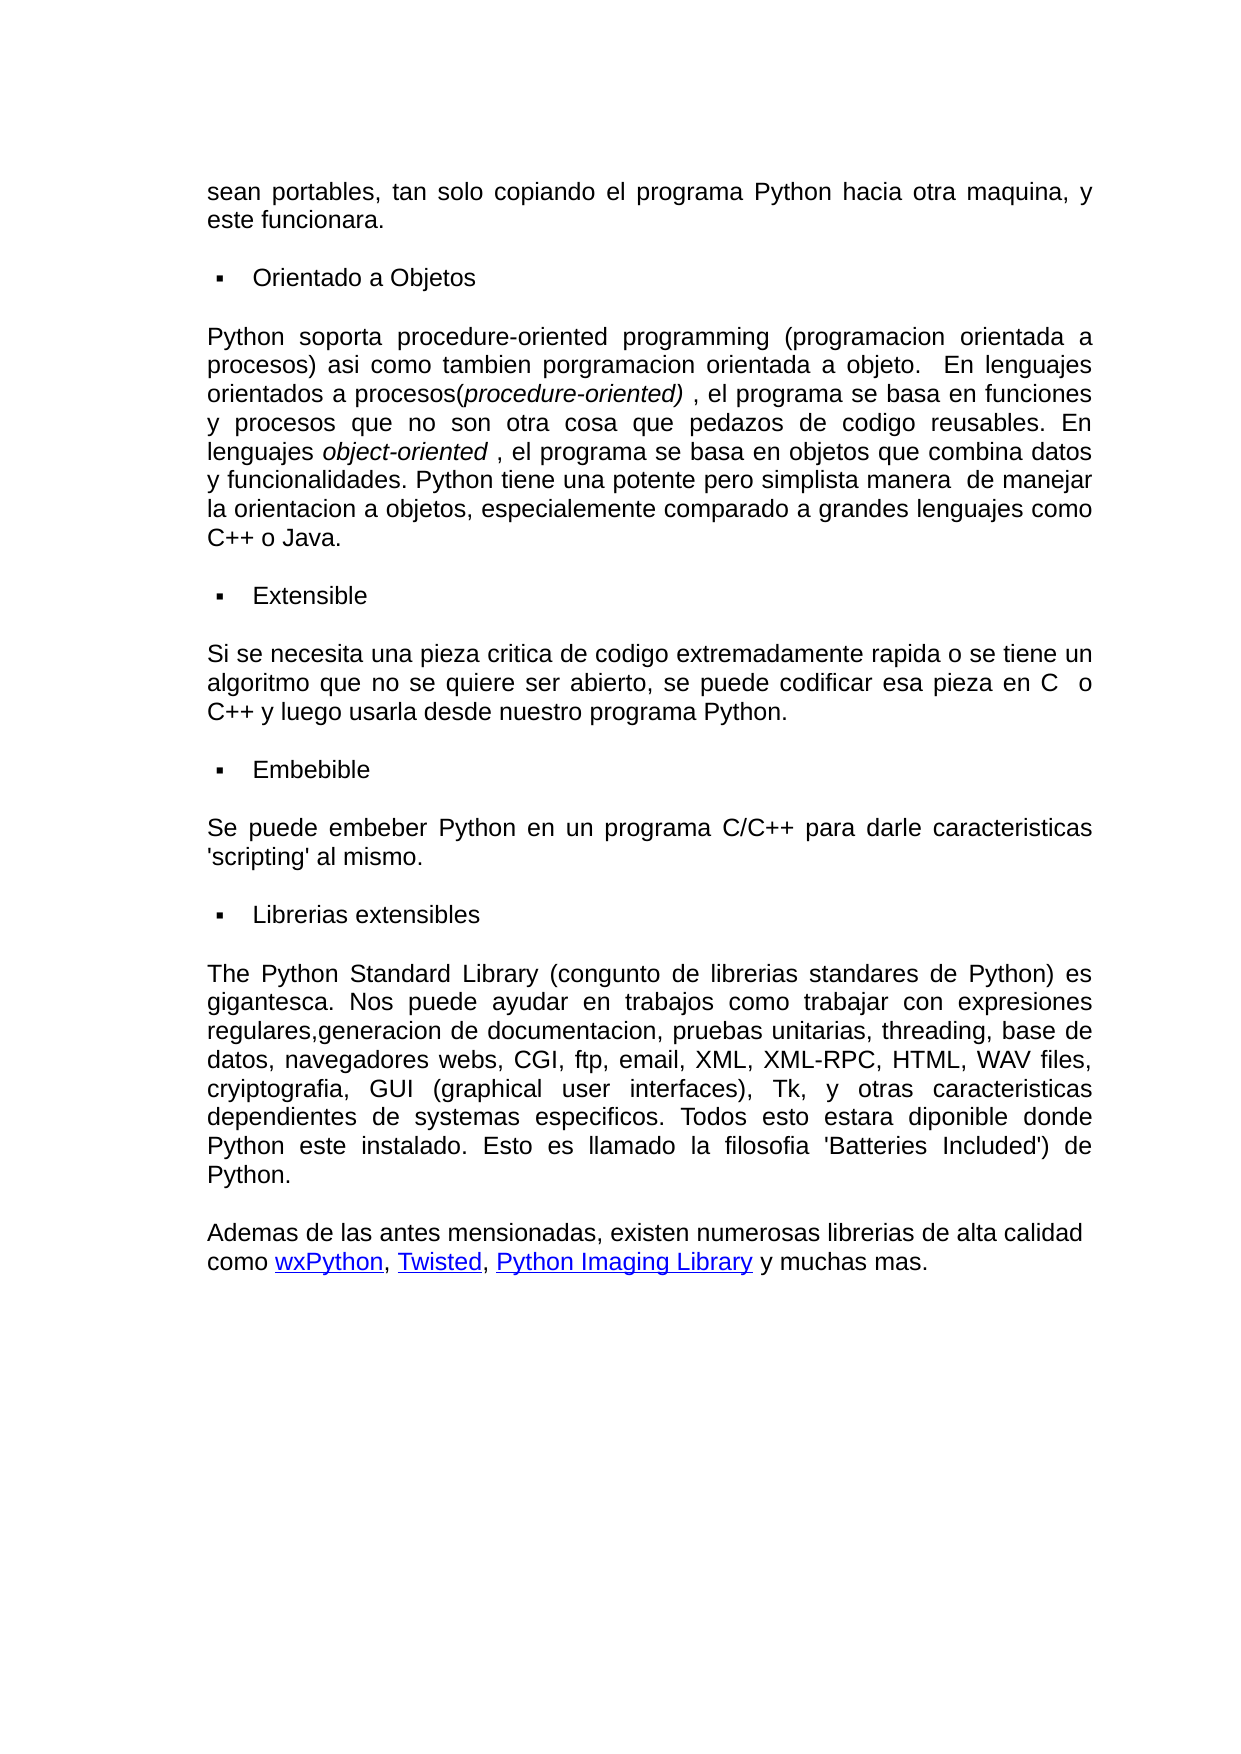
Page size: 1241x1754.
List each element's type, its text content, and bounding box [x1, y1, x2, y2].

list The Python Standard Library (congunto de librerias standares de Python) es gigantesca. Nos puede ayudar en trabajos como trabajar con expresiones regulares,generacion de documentacion, pruebas unitarias, threading, base de datos, navegadores webs, CGI, ftp, email, XML, XML-RPC, HTML, WAV files, cryiptografia, GUI (graphical user interfaces), Tk, y otras caracteristicas dependientes de systemas especificos. Todos esto estara diponible donde Python este instalado. Esto es llamado la filosofia 'Batteries Included') de Python. [207, 958, 1092, 1188]
list sean portables, tan solo copiando el programa Python hacia otra maquina, y este funcionara. [207, 176, 1092, 234]
subtitle Librerias extensibles [215, 900, 1092, 929]
subtitle Orientado a Objetos [215, 263, 1092, 292]
list Ademas de las antes mensionadas, existen numerosas librerias de alta calidad como wxPython, Twisted, Python Imaging Library y muchas mas. [207, 1218, 1092, 1276]
subtitle Embebible [215, 755, 1092, 784]
list Se puede embeber Python en un programa C/C++ para darle caracteristicas 'scripting' al mismo. [207, 813, 1092, 871]
list Si se necesita una pieza critica de codigo extremadamente rapida o se tiene un algoritmo que no se quiere ser abierto, se puede codificar esa pieza en C o C++ y luego usarla desde nuestro programa Python. [207, 639, 1092, 726]
subtitle Extensible [215, 581, 1092, 610]
list Python soporta procedure-oriented programming (programacion orientada a procesos) asi como tambien porgramacion orientada a objeto. En lenguajes orientados a procesos(procedure-oriented) , el programa se basa en funciones y procesos que no son otra cosa que pedazos de codigo reusables. En lenguajes object-oriented , el programa se basa en objetos que combina datos y funcionalidades. Python tiene una potente pero simplista manera de manejar la orientacion a objetos, especialemente comparado a grandes lenguajes como C++ o Java. [207, 322, 1092, 552]
